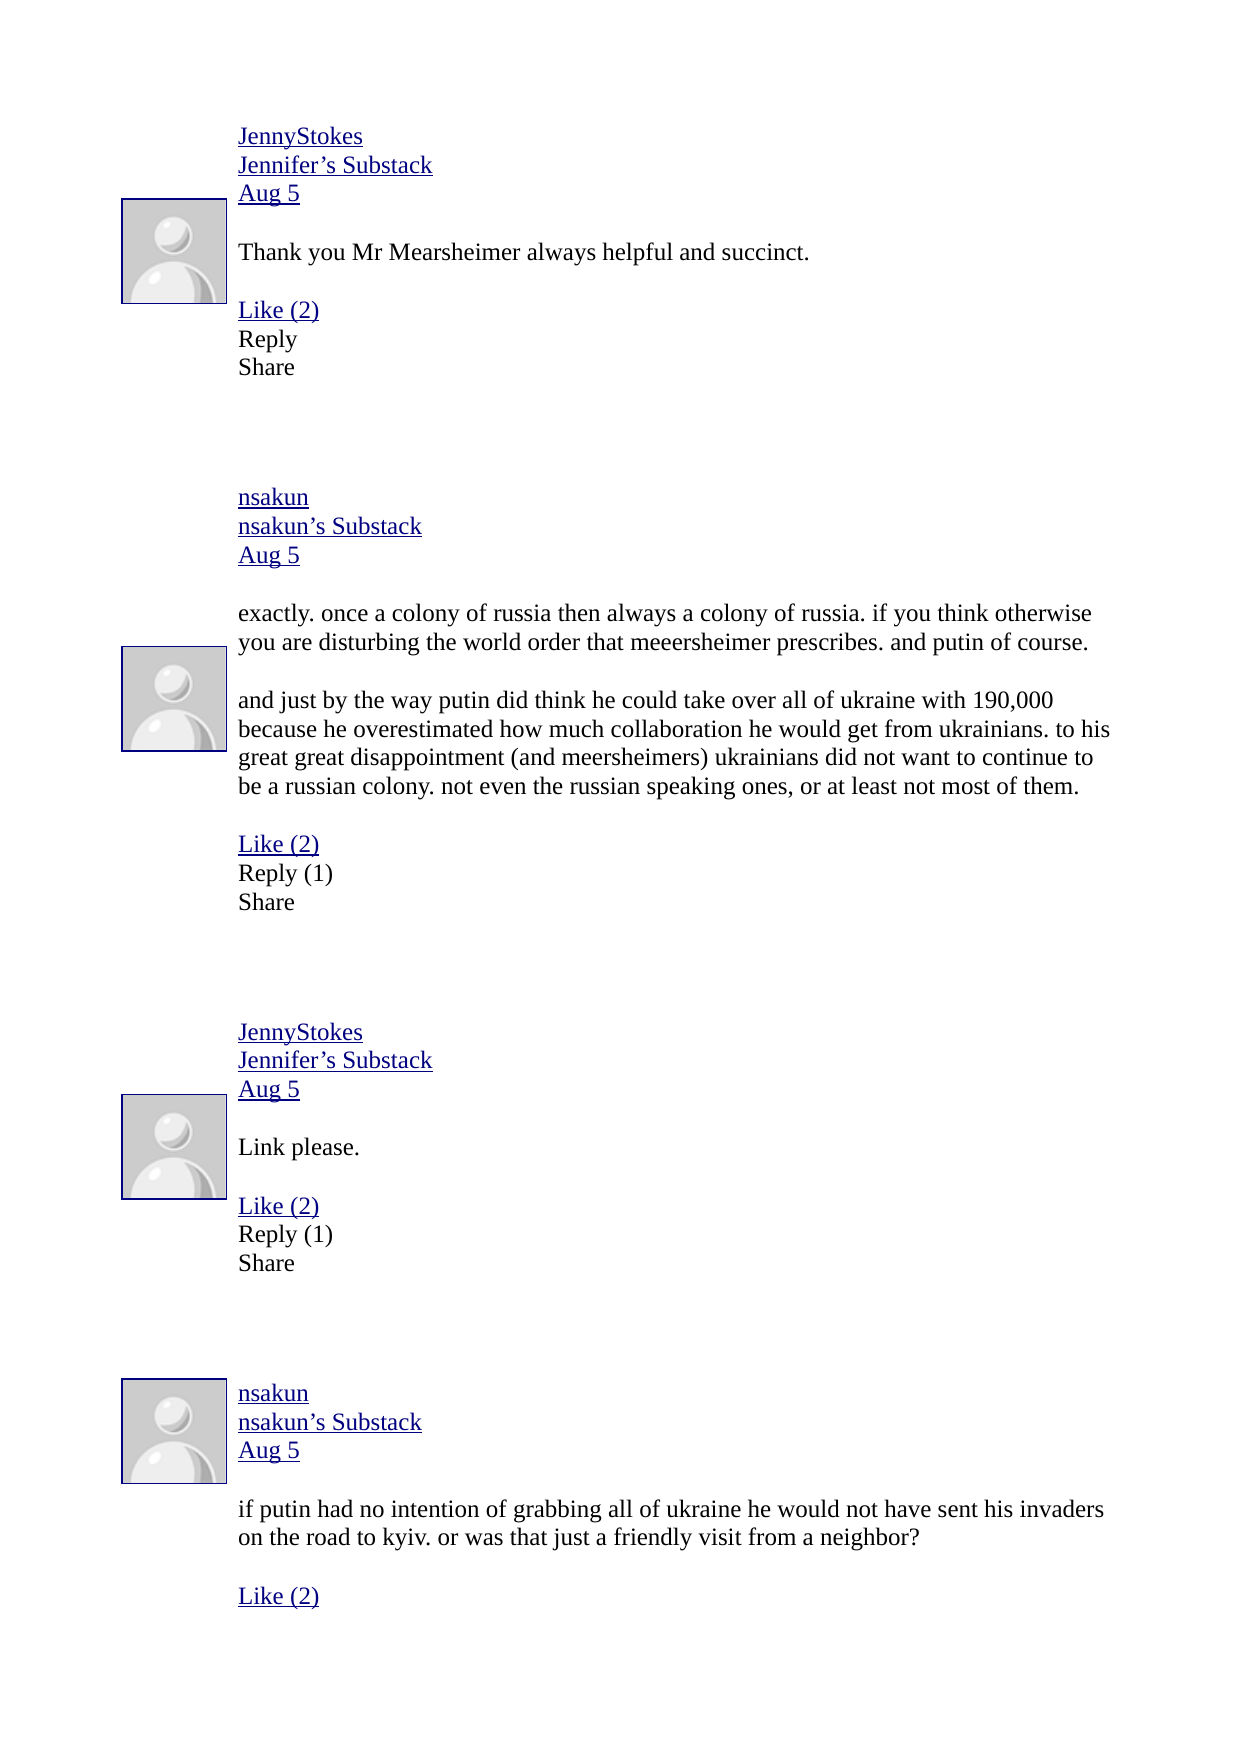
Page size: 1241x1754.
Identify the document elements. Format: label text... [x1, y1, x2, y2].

table_header [118, 1014, 235, 1280]
table_header JennyStokes Jennifer’s Substack Aug 5 Link please. Like (2) Reply (1) Share [235, 1014, 445, 1280]
table_header nsakun nsakun’s Substack Aug 5 exactly. once a colony of russia then always a colony of russia. if you think otherwise you are disturbing the world order that meeersheimer prescribes. and putin of course. and just by the way putin did think he could take over all of ukraine with 190,000 because he overestimated how much collaboration he would get from ukrainians. to his great great disappointment (and meersheimers) ukrainians did not want to continue to be a russian colony. not even the russian speaking ones, or at least not most of them. Like (2) Reply (1) Share [235, 479, 1122, 919]
picture [123, 200, 226, 303]
picture [123, 1380, 226, 1483]
table_header [118, 118, 235, 384]
table_header [118, 479, 235, 919]
table_header [118, 1375, 235, 1612]
picture [123, 1095, 226, 1198]
table_header nsakun nsakun’s Substack Aug 5 if putin had no intention of grabbing all of ukraine he would not have sent his invaders on the road to kyiv. or was that just a friendly visit from a neighbor? Like (2) [235, 1375, 1122, 1612]
table_header JennyStokes Jennifer’s Substack Aug 5 Thank you Mr Mearsheimer always helpful and succinct. Like (2) Reply Share [235, 118, 821, 384]
picture [123, 647, 226, 750]
